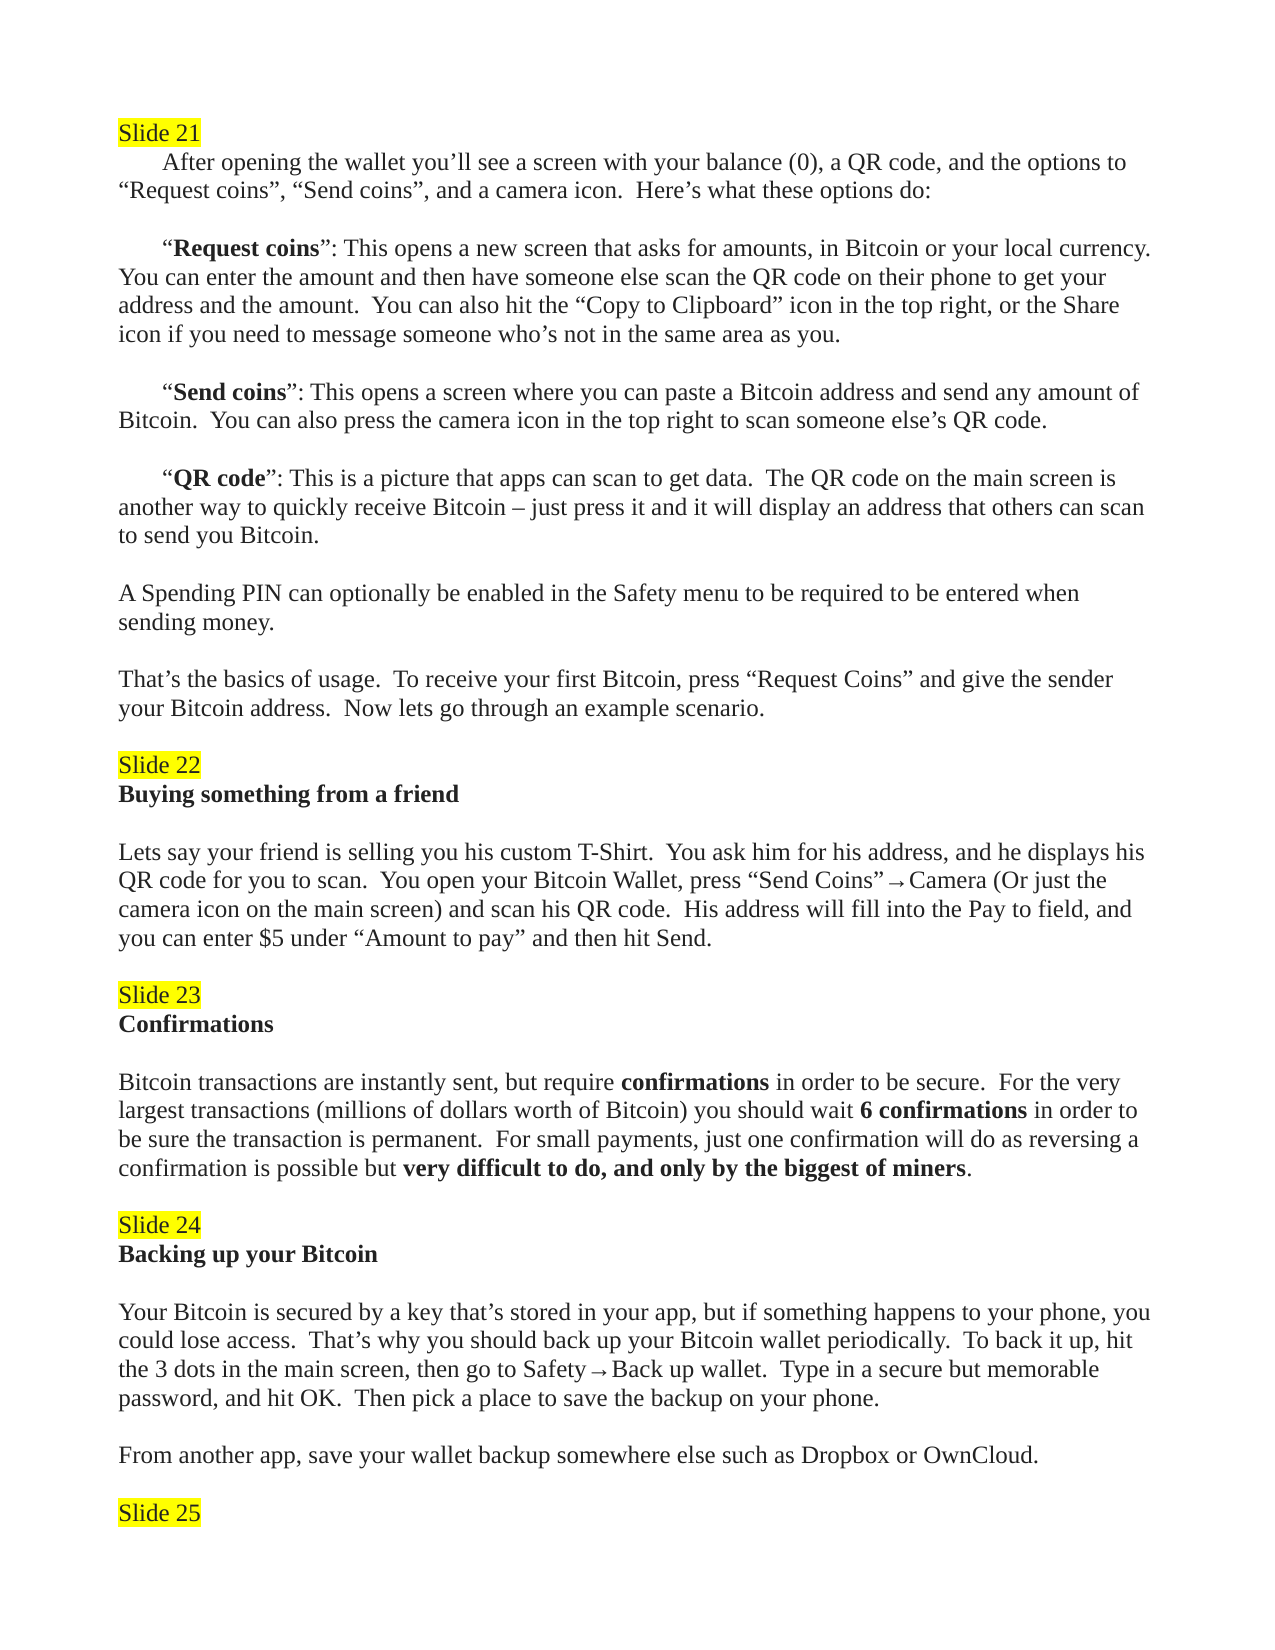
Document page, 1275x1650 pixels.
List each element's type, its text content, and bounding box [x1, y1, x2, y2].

text Buying something from a friend [118, 779, 1157, 808]
text Your Bitcoin is secured by a key that’s stored in your app, but if something happens to your phone, you could lose access. That’s why you should back up your Bitcoin wallet periodically. To back it up, hit the 3 dots in the main screen, then go to Safety→Back up wallet. Type in a secure but memorable password, and hit OK. Then pick a place to save the backup on your phone. [118, 1297, 1157, 1412]
text “Send coins”: This opens a screen where you can paste a Bitcoin address and send any amount of Bitcoin. You can also press the camera icon in the top right to scan someone else’s QR code. [118, 377, 1157, 434]
text After opening the wallet you’ll see a screen with your balance (0), a QR code, and the options to “Request coins”, “Send coins”, and a camera icon. Here’s what these options do: [118, 147, 1157, 204]
text Confirmations [118, 1009, 1157, 1038]
list Slide 24 [118, 1211, 1157, 1239]
list Slide 25 [118, 1498, 1157, 1527]
text Lets say your friend is selling you his custom T-Shirt. You ask him for his address, and he displays his QR code for you to scan. You open your Bitcoin Wallet, press “Send Coins”→Camera (Or just the camera icon on the main screen) and scan his QR code. His address will fill into the Pay to field, and you can enter $5 under “Amount to pay” and then hit Send. [118, 837, 1157, 952]
text Backing up your Bitcoin [118, 1239, 1157, 1268]
list Slide 23 [118, 981, 1157, 1009]
text Bitcoin transactions are instantly sent, but require confirmations in order to be secure. For the very largest transactions (millions of dollars worth of Bitcoin) you should wait 6 confirmations in order to be sure the transaction is permanent. For small payments, just one confirmation will do as reversing a confirmation is possible but very difficult to do, and only by the biggest of miners. [118, 1067, 1157, 1182]
text “Request coins”: This opens a new screen that asks for amounts, in Bitcoin or your local currency. You can enter the amount and then have someone else scan the QR code on their phone to get your address and the amount. You can also hit the “Copy to Clipboard” icon in the top right, or the Share icon if you need to message someone who’s not in the same area as you. [118, 233, 1157, 348]
list Slide 22 [118, 751, 1157, 779]
text “QR code”: This is a picture that apps can scan to get data. The QR code on the main screen is another way to quickly receive Bitcoin – just press it and it will display an address that others can scan to send you Bitcoin. [118, 463, 1157, 549]
text From another app, save your wallet backup somewhere else such as Dropbox or OwnCloud. [118, 1441, 1157, 1469]
text That’s the basics of usage. To receive your first Bitcoin, press “Request Coins” and give the sender your Bitcoin address. Now lets go through an example scenario. [118, 664, 1157, 722]
text A Spending PIN can optionally be enabled in the Safety menu to be required to be entered when sending money. [118, 578, 1157, 636]
list Slide 21 [118, 118, 1157, 147]
